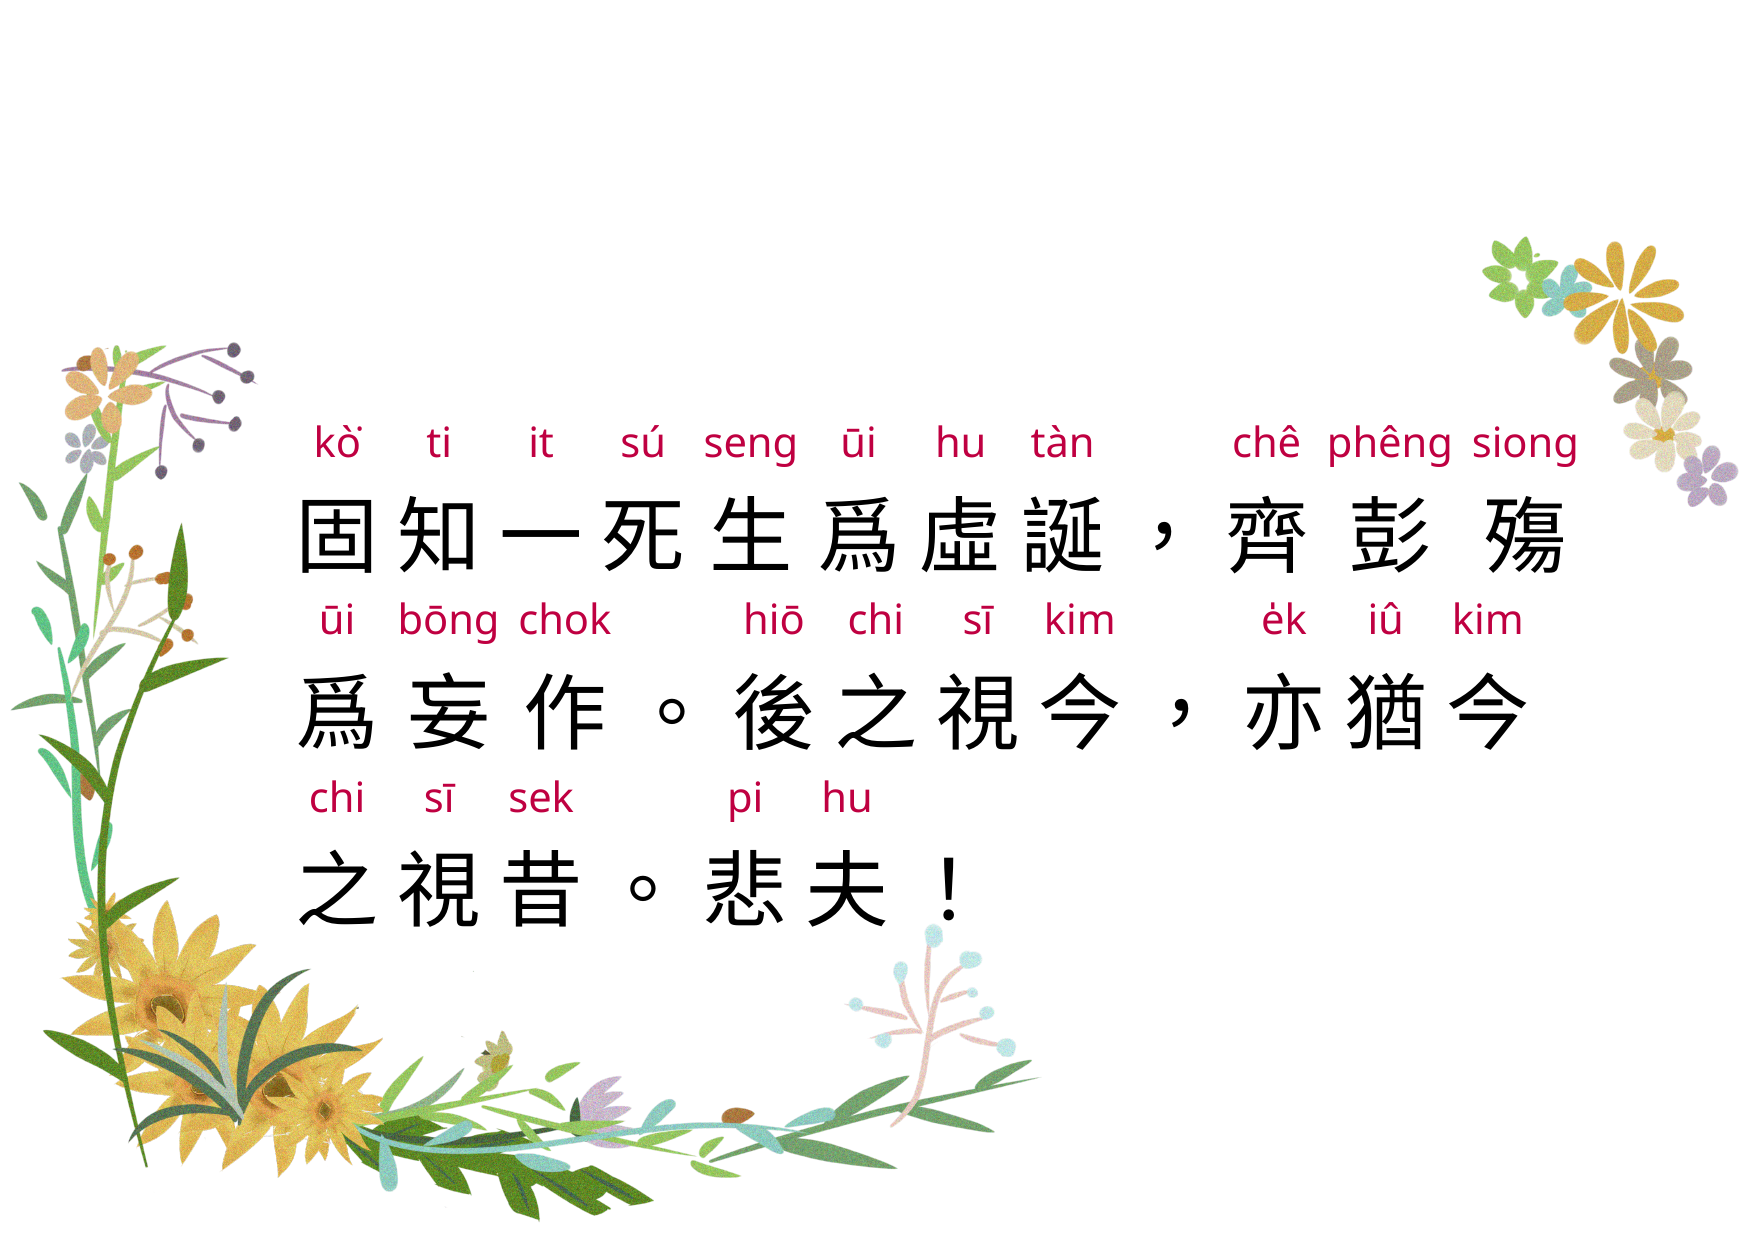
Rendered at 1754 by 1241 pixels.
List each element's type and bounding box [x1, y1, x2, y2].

picture [0, 218, 1754, 1241]
